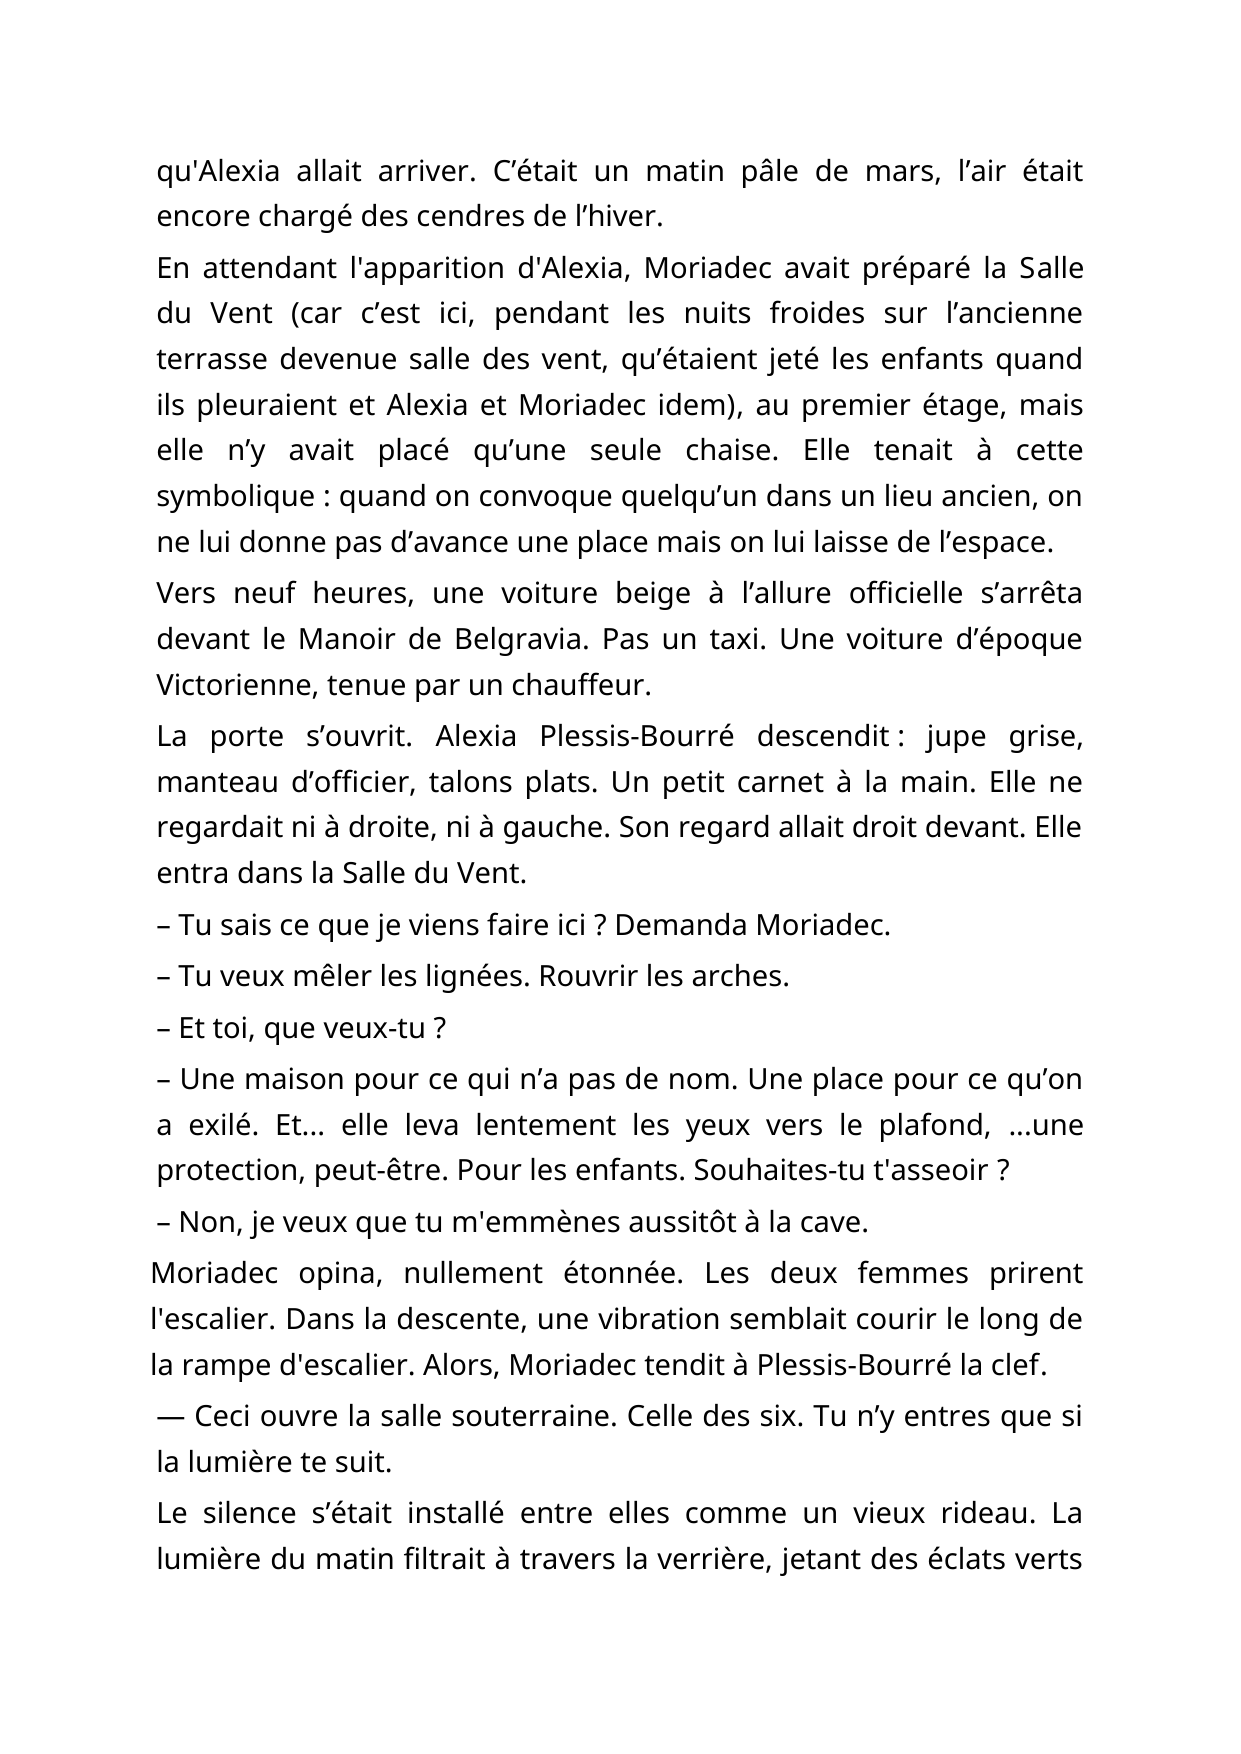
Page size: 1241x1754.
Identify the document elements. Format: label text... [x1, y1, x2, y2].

text La porte s’ouvrit. Alexia Plessis-Bourré descendit : jupe grise, manteau d’officier, talons plats. Un petit carnet à la main. Elle ne regardait ni à droite, ni à gauche. Son regard allait droit devant. Elle entra dans la Salle du Vent. [156, 715, 1084, 892]
text Vers neuf heures, une voiture beige à l’allure officielle s’arrêta devant le Manoir de Belgravia. Pas un taxi. Une voiture d’époque Victorienne, tenue par un chauffeur. [156, 572, 1084, 703]
text – Non, je veux que tu m'emmènes aussitôt à la cave. [156, 1201, 1084, 1241]
text – Tu veux mêler les lignées. Rouvrir les arches. [156, 955, 1084, 995]
text – Et toi, que veux-tu ? [156, 1007, 1084, 1047]
text — Ceci ouvre la salle souterraine. Celle des six. Tu n’y entres que si la lumière te suit. [156, 1396, 1084, 1481]
text – Une maison pour ce qui n’a pas de nom. Une place pour ce qu’on a exilé. Et... elle leva lentement les yeux vers le plafond, ...une protection, peut-être. Pour les enfants. Souhaites-tu t'asseoir ? [156, 1058, 1084, 1189]
text qu'Alexia allait arriver. C’était un matin pâle de mars, l’air était encore chargé des cendres de l’hiver. [156, 150, 1084, 235]
text – Tu sais ce que je viens faire ici ? Demanda Moriadec. [156, 904, 1084, 943]
text Moriadec opina, nullement étonnée. Les deux femmes prirent l'escalier. Dans la descente, une vibration semblait courir le long de la rampe d'escalier. Alors, Moriadec tendit à Plessis-Bourré la clef. [150, 1253, 1084, 1384]
text En attendant l'apparition d'Alexia, Moriadec avait préparé la Salle du Vent (car c’est ici, pendant les nuits froides sur l’ancienne terrasse devenue salle des vent, qu’étaient jeté les enfants quand ils pleuraient et Alexia et Moriadec idem), au premier étage, mais elle n’y avait placé qu’une seule chaise. Elle tenait à cette symbolique : quand on convoque quelqu’un dans un lieu ancien, on ne lui donne pas d’avance une place mais on lui laisse de l’espace. [156, 247, 1084, 561]
text Le silence s’était installé entre elles comme un vieux rideau. La lumière du matin filtrait à travers la verrière, jetant des éclats verts [156, 1493, 1084, 1578]
